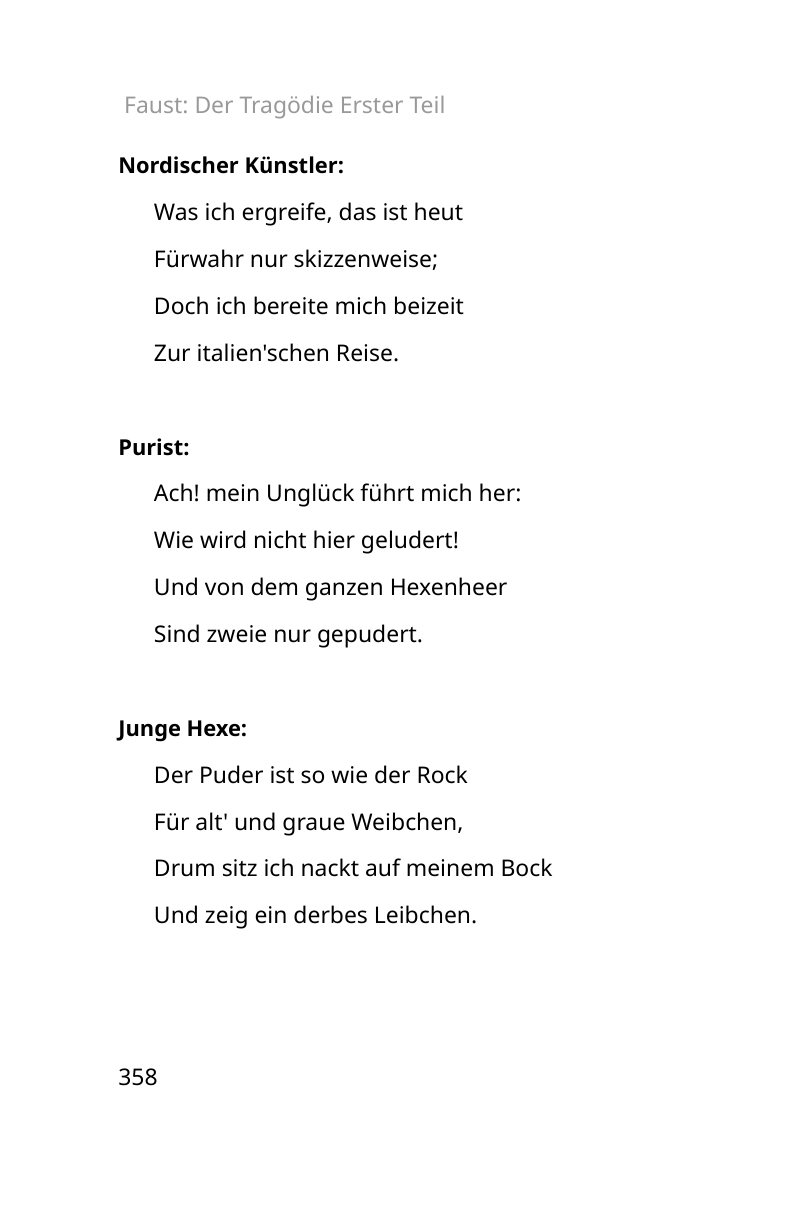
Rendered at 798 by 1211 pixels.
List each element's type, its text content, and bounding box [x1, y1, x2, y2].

text Nordischer Künstler: Was ich ergreife, das ist heut Fürwahr nur skizzenweise; Doch ich bereite mich beizeit Zur italien'schen Reise. [118, 149, 679, 368]
text Purist: Ach! mein Unglück führt mich her: Wie wird nicht hier geludert! Und von dem ganzen Hexenheer Sind zweie nur gepudert. [118, 401, 679, 649]
text Junge Hexe: Der Puder ist so wie der Rock Für alt' und graue Weibchen, Drum sitz ich nackt auf meinem Bock Und zeig ein derbes Leibchen. [118, 683, 679, 931]
